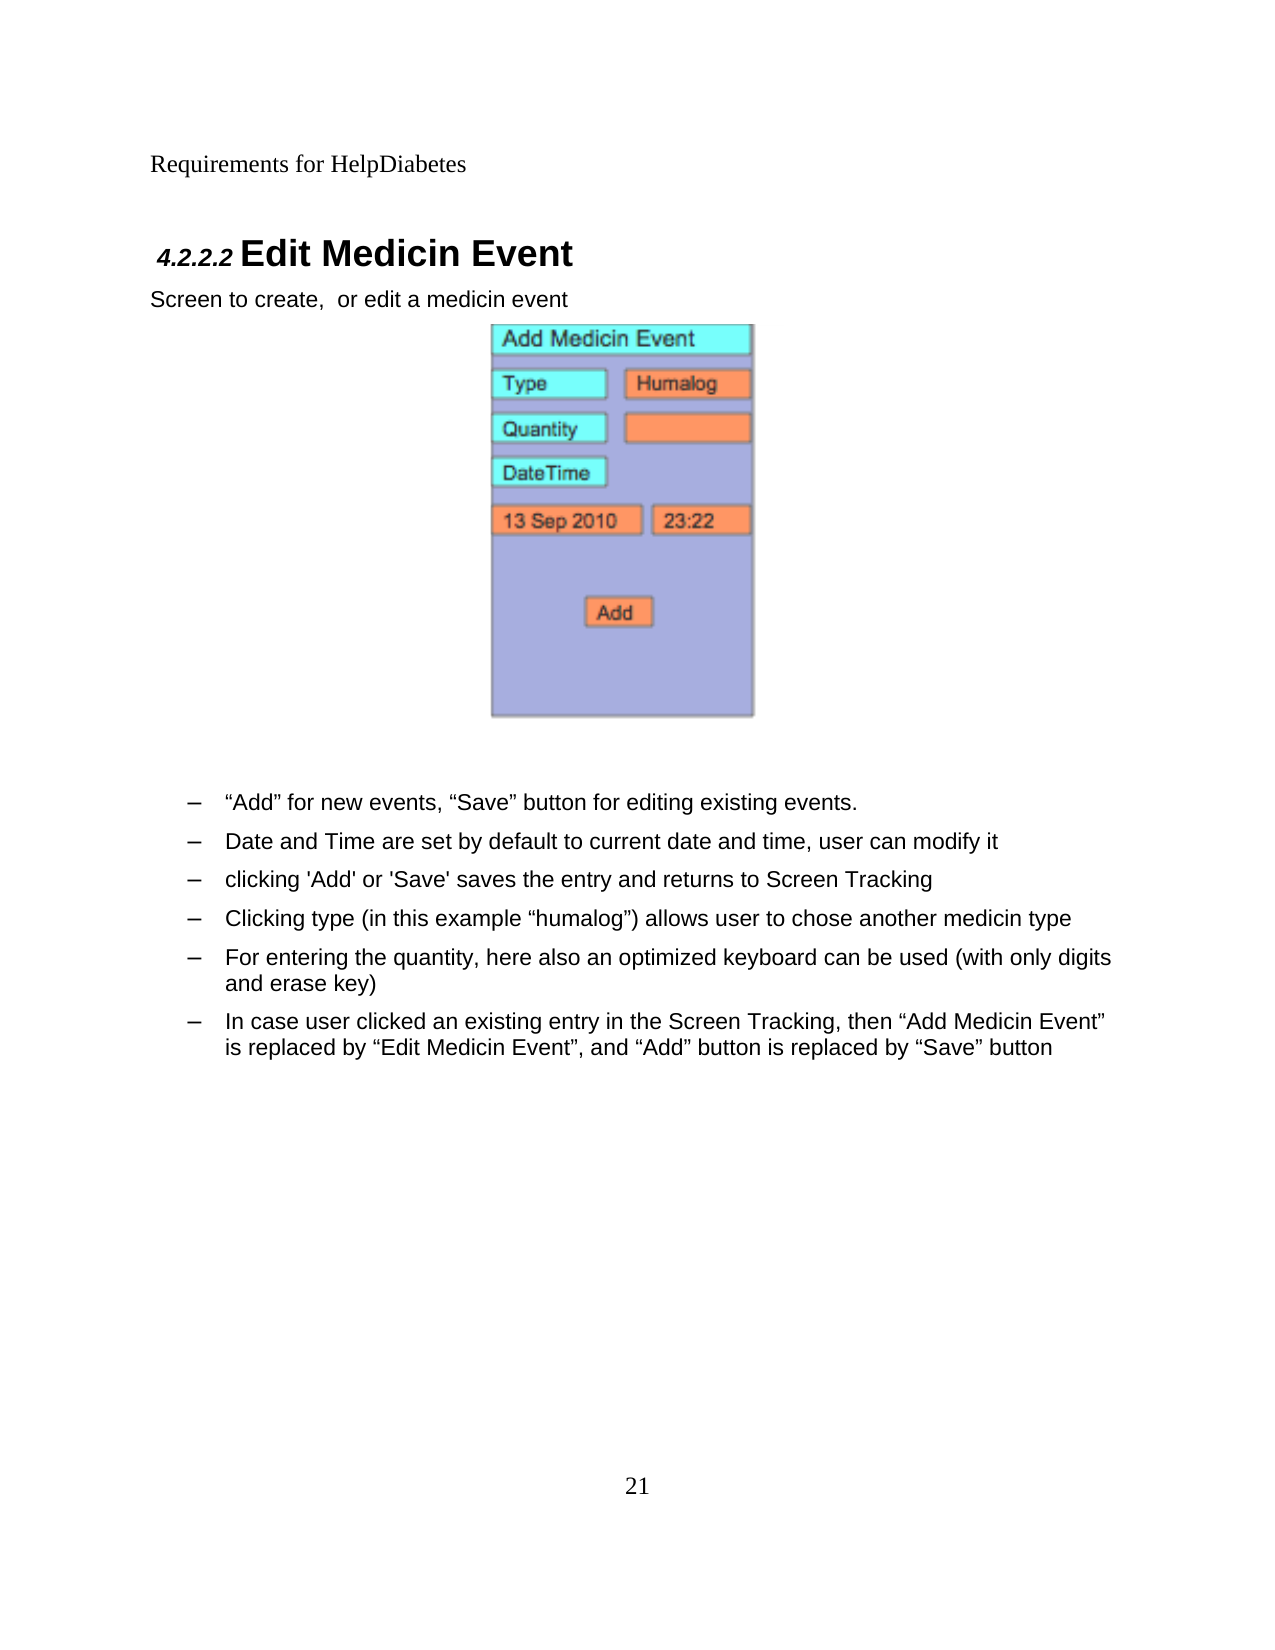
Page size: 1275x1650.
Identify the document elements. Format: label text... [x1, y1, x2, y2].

list For entering the quantity, here also an optimized keyboard can be used (with only digits and erase key) [187, 944, 1125, 996]
list “Add” for new events, “Save” button for editing existing events. [187, 790, 1125, 816]
picture [490, 324, 785, 750]
subtitle Edit Medicin Event [150, 232, 1125, 274]
list Date and Time are set by default to current date and time, user can modify it [187, 828, 1125, 854]
text Screen to create, or edit a medicin event [150, 287, 1125, 312]
list clicking 'Add' or 'Save' saves the entry and returns to Screen Tracking [187, 867, 1125, 893]
list Clicking type (in this example “humalog”) allows user to chose another medicin type [187, 906, 1125, 932]
list In case user clicked an existing entry in the Screen Tracking, then “Add Medicin Event” is replaced by “Edit Medicin Event”, and “Add” button is replaced by “Save” button [187, 1009, 1125, 1060]
